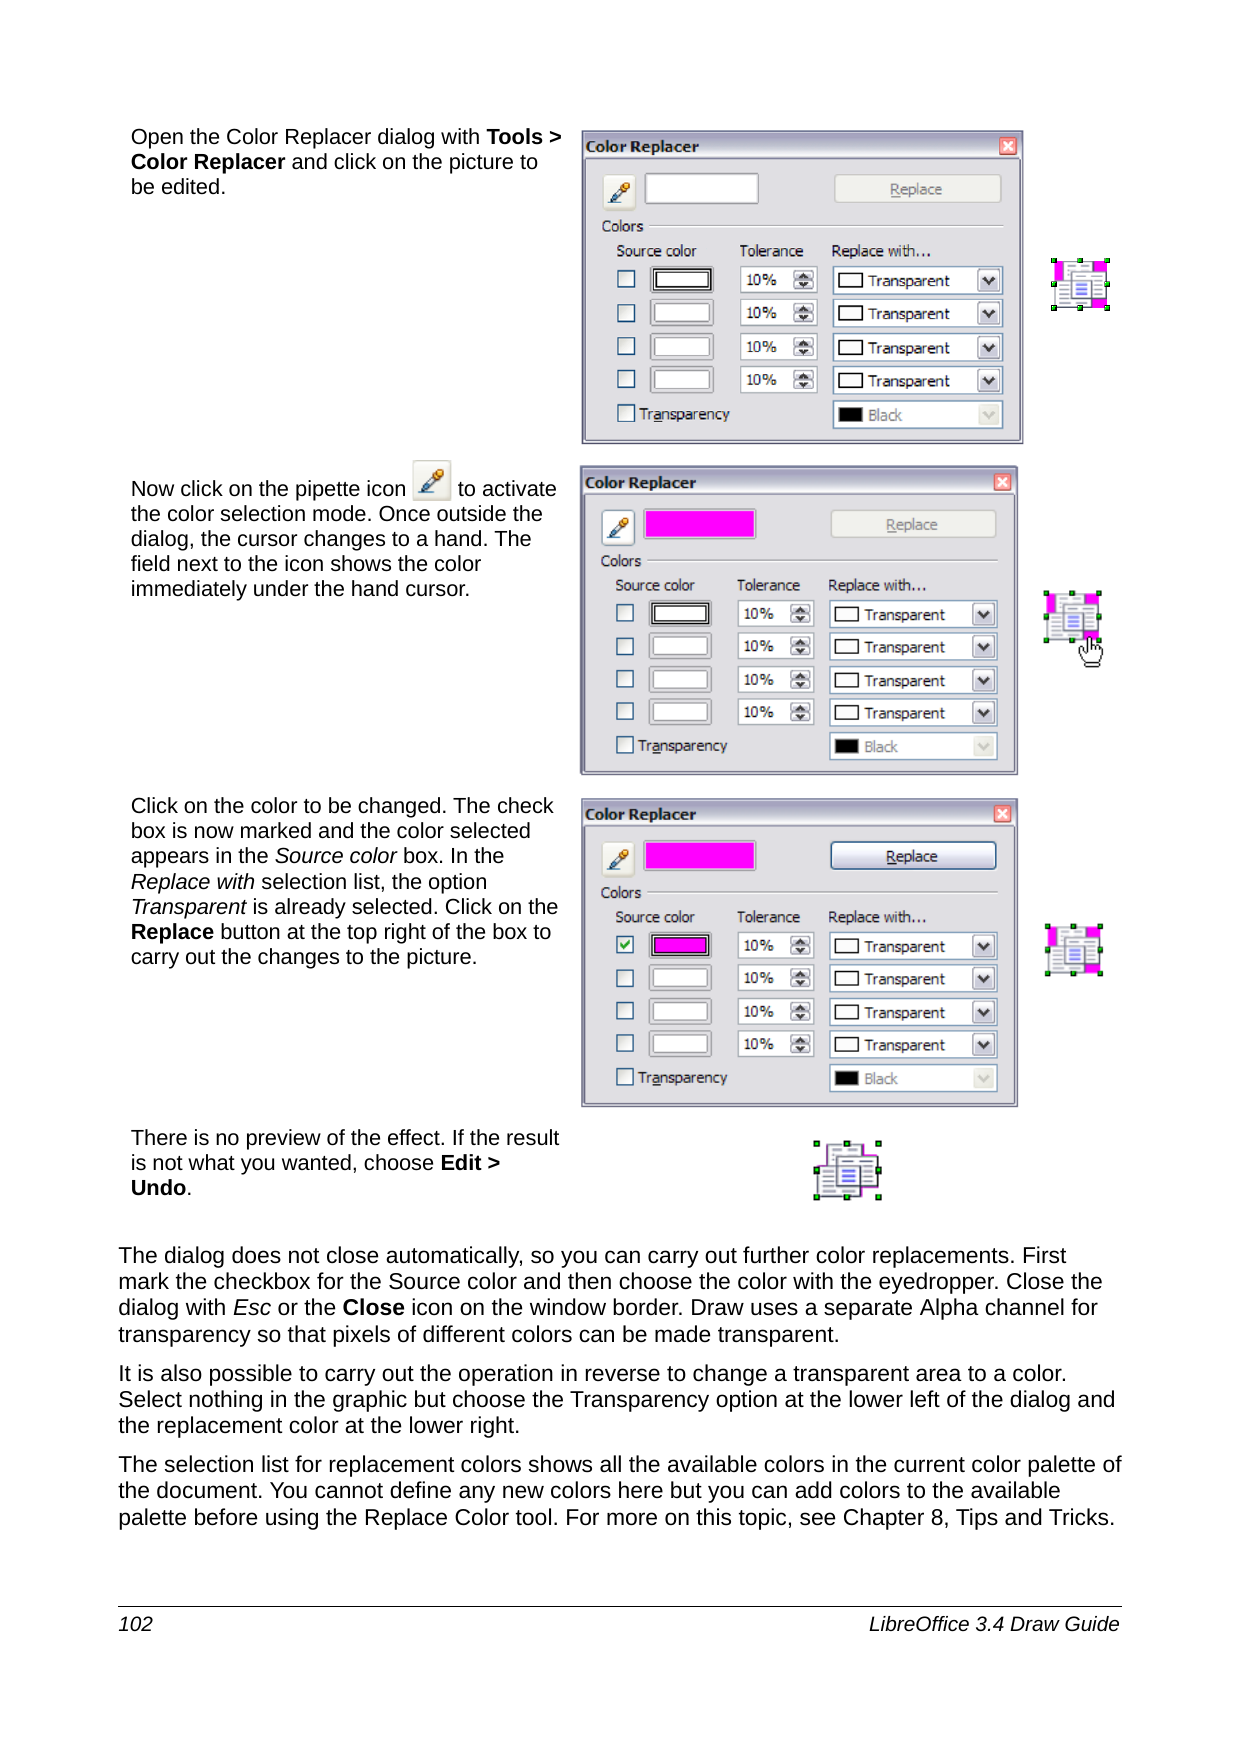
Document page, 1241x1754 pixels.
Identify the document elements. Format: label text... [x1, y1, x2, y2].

text The selection list for replacement colors shows all the available colors in the current color palette of the document. You cannot define any new colors here but you can add colors to the available palette before using the Replace Color tool. For more on this topic, see Chapter 8, Tips and Tricks. [118, 1451, 1122, 1530]
table_header Open the Color Replacer dialog with Tools > Color Replacer and click on the picture to be edited. [118, 118, 577, 454]
picture [576, 460, 1122, 782]
picture [798, 1125, 901, 1218]
table_cell There is no preview of the effect. If the result is not what you wanted, choose Edit > Undo. [118, 1119, 577, 1224]
table_cell [577, 1119, 1123, 1224]
picture [576, 124, 1123, 449]
table_header [577, 449, 1123, 454]
picture [576, 793, 1122, 1114]
text The dialog does not close automatically, so you can carry out further color replacements. First mark the checkbox for the Source color and then choose the color with the eyedropper. Close the dialog with Esc or the Close icon on the window border. Draw uses a separate Alpha channel for transparency so that pixels of different colors can be made transparent. [118, 1242, 1122, 1347]
table_cell Click on the color to be changed. The check box is now marked and the color selected appears in the Source color box. In the Replace with selection list, the option Transparent is already selected. Click on the Replace button at the top right of the box to carry out the changes to the picture. [118, 788, 577, 1119]
table_cell [577, 788, 1123, 1119]
picture [412, 460, 452, 501]
table_header [577, 118, 1123, 124]
text It is also possible to carry out the operation in reverse to change a transparent area to a color. Select nothing in the graphic but choose the Transparency option at the lower left of the dialog and the replacement color at the lower right. [118, 1359, 1122, 1438]
table_cell Now click on the pipette icon to activate the color selection mode. Once outside the dialog, the cursor changes to a hand. The field next to the icon shows the color immediately under the hand cursor. [118, 454, 577, 787]
table_cell [577, 454, 1123, 787]
